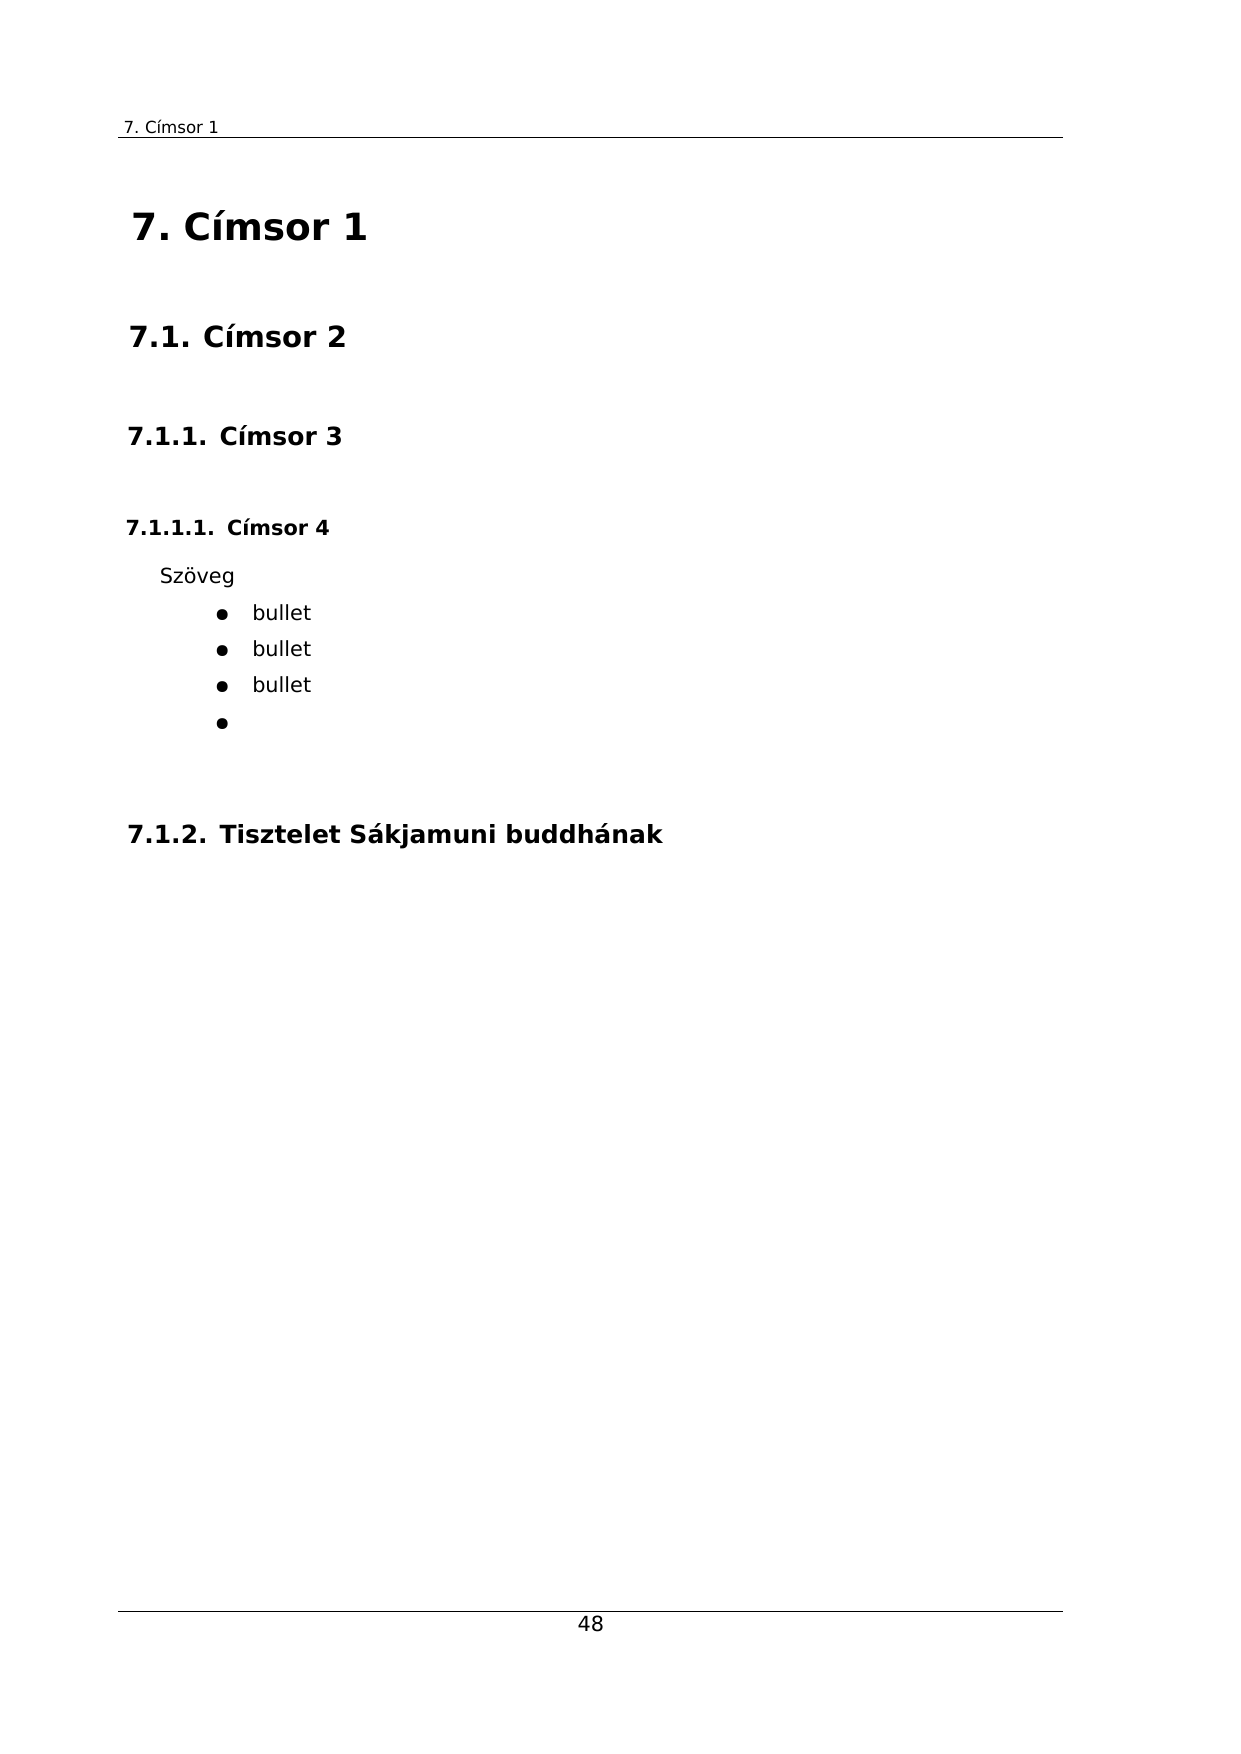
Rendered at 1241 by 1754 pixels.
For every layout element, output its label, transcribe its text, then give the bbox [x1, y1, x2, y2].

text Szöveg [118, 564, 1063, 589]
subtitle Címsor 3 [118, 422, 1063, 451]
list bullet [214, 673, 1063, 698]
subtitle Tisztelet Sákjamuni buddhának [118, 820, 1063, 849]
subtitle Címsor 2 [118, 321, 1063, 355]
subtitle Címsor 4 [118, 516, 1063, 540]
list bullet [214, 601, 1063, 625]
subtitle Címsor 1 [118, 205, 1063, 249]
list bullet [214, 637, 1063, 661]
